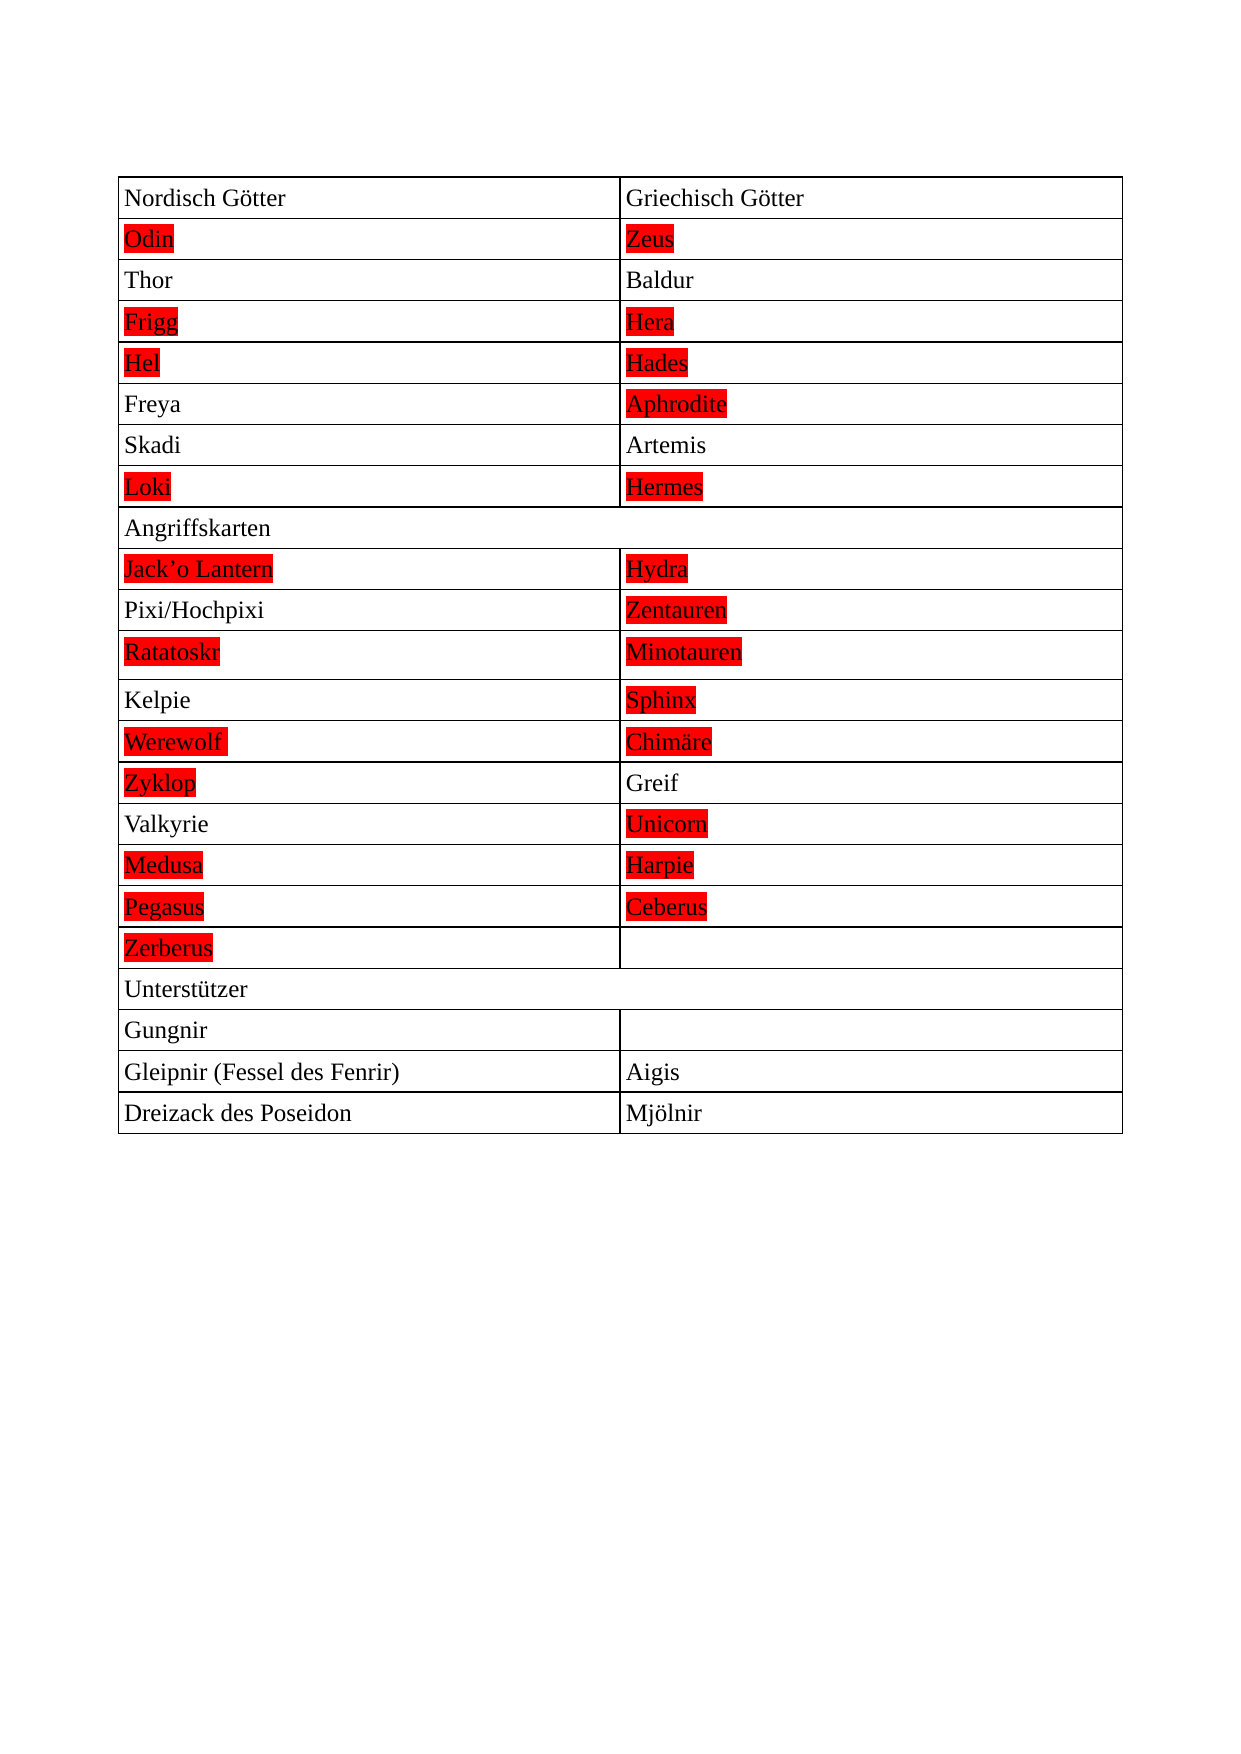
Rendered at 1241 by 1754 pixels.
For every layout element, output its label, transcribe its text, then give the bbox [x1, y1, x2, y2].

table_cell Chimäre [621, 721, 1122, 761]
table_cell Pixi/Hochpixi [119, 590, 619, 630]
table_cell Ratatoskr [119, 631, 619, 679]
table_cell Odin [119, 219, 619, 259]
table_cell Ceberus [621, 886, 1122, 926]
table_cell Thor [119, 260, 619, 300]
table_cell Baldur [621, 260, 1122, 300]
table_cell Sphinx [621, 680, 1122, 720]
table_header Nordisch Götter [119, 178, 619, 218]
table_cell Zentauren [621, 590, 1122, 630]
table_cell Greif [621, 763, 1122, 803]
table_cell [621, 1010, 1122, 1050]
table_header Griechisch Götter [621, 178, 1122, 218]
table_cell Unterstützer [119, 969, 1122, 1009]
table_cell Hera [621, 301, 1122, 341]
table_cell Medusa [119, 845, 619, 885]
table_cell Pegasus [119, 886, 619, 926]
table_cell Zyklop [119, 763, 619, 803]
table_cell Artemis [621, 425, 1122, 465]
table_cell Loki [119, 466, 619, 506]
table_cell Hermes [621, 466, 1122, 506]
table_cell Aphrodite [621, 384, 1122, 424]
table_cell Valkyrie [119, 804, 619, 844]
table_cell [621, 928, 1122, 968]
table_cell Dreizack des Poseidon [119, 1093, 619, 1133]
table_cell Gleipnir (Fessel des Fenrir) [119, 1051, 619, 1091]
table_cell Skadi [119, 425, 619, 465]
table_cell Kelpie [119, 680, 619, 720]
table_cell Werewolf [119, 721, 619, 761]
table_cell Hel [119, 343, 619, 383]
table_cell Hydra [621, 549, 1122, 589]
table_cell Aigis [621, 1051, 1122, 1091]
table_cell Freya [119, 384, 619, 424]
table_cell Zeus [621, 219, 1122, 259]
table_cell Gungnir [119, 1010, 619, 1050]
table_cell Hades [621, 343, 1122, 383]
table_cell Minotauren [621, 631, 1122, 679]
table_cell Zerberus [119, 928, 619, 968]
table_cell Angriffskarten [119, 508, 1122, 548]
table_cell Mjölnir [621, 1093, 1122, 1133]
table_cell Jack’o Lantern [119, 549, 619, 589]
table_cell Harpie [621, 845, 1122, 885]
table_cell Frigg [119, 301, 619, 341]
table_cell Unicorn [621, 804, 1122, 844]
